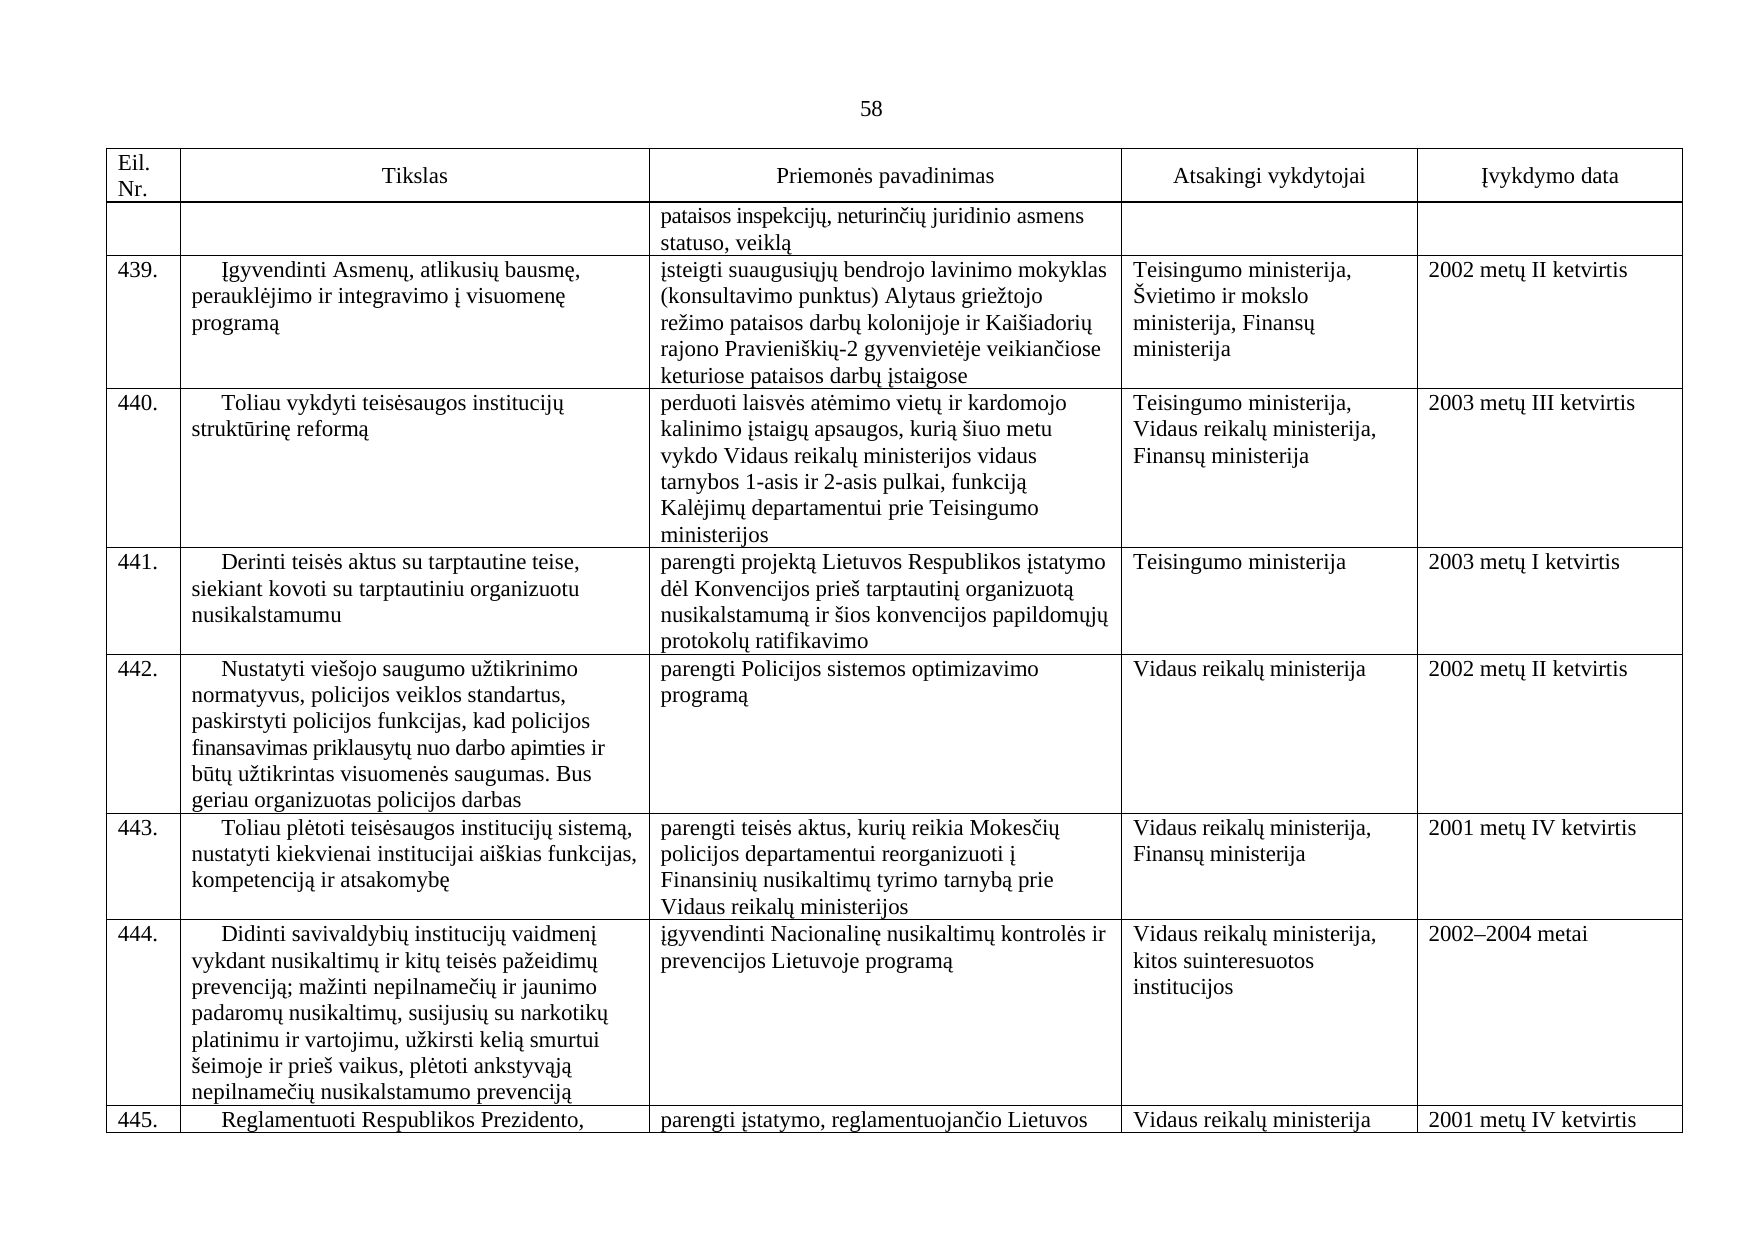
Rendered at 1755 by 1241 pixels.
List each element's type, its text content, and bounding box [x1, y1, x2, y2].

table_cell Įgyvendinti Asmenų, atlikusių bausmę, perauklėjimo ir integravimo į visuomenę programą [181, 256, 649, 388]
table_cell [107, 1106, 180, 1132]
table_cell parengti įstatymo, reglamentuojančio Lietuvos [650, 1106, 1121, 1132]
table_cell įgyvendinti Nacionalinę nusikaltimų kontrolės ir prevencijos Lietuvoje programą [650, 920, 1121, 1105]
table_cell Derinti teisės aktus su tarptautine teise, siekiant kovoti su tarptautiniu organizuotu nusikalstamumu [181, 548, 649, 654]
table_cell 2002–2004 metai [1418, 920, 1682, 1105]
table_header Priemonės pavadinimas [650, 149, 1121, 201]
table_cell Toliau plėtoti teisėsaugos institucijų sistemą, nustatyti kiekvienai institucijai aiškias funkcijas, kompetenciją ir atsakomybę [181, 814, 649, 919]
table_cell Reglamentuoti Respublikos Prezidento, [181, 1106, 649, 1132]
table_cell įsteigti suaugusiųjų bendrojo lavinimo mokyklas (konsultavimo punktus) Alytaus griežtojo režimo pataisos darbų kolonijoje ir Kaišiadorių rajono Pravieniškių-2 gyvenvietėje veikiančiose keturiose pataisos darbų įstaigose [650, 256, 1121, 388]
table_cell [107, 389, 180, 547]
table_cell [107, 256, 180, 388]
table_cell Didinti savivaldybių institucijų vaidmenį vykdant nusikaltimų ir kitų teisės pažeidimų prevenciją; mažinti nepilnamečių ir jaunimo padaromų nusikaltimų, susijusių su narkotikų platinimu ir vartojimu, užkirsti kelią smurtui šeimoje ir prieš vaikus, plėtoti ankstyvąją nepilnamečių nusikalstamumo prevenciją [181, 920, 649, 1105]
table_header Atsakingi vykdytojai [1122, 149, 1417, 201]
table_cell Nustatyti viešojo saugumo užtikrinimo normatyvus, policijos veiklos standartus, paskirstyti policijos funkcijas, kad policijos finansavimas priklausytų nuo darbo apimties ir būtų užtikrintas visuomenės saugumas. Bus geriau organizuotas policijos darbas [181, 655, 649, 813]
table_cell Vidaus reikalų ministerija, kitos suinteresuotos institucijos [1122, 920, 1417, 1105]
table_cell Vidaus reikalų ministerija, Finansų ministerija [1122, 814, 1417, 919]
table_cell 2001 metų IV ketvirtis [1418, 814, 1682, 919]
table_cell [107, 814, 180, 919]
table_cell perduoti laisvės atėmimo vietų ir kardomojo kalinimo įstaigų apsaugos, kurią šiuo metu vykdo Vidaus reikalų ministerijos vidaus tarnybos 1-asis ir 2-asis pulkai, funkciją Kalėjimų departamentui prie Teisingumo ministerijos [650, 389, 1121, 547]
table_cell Teisingumo ministerija [1122, 548, 1417, 654]
table_cell Vidaus reikalų ministerija [1122, 1106, 1417, 1132]
table_cell 2002 metų II ketvirtis [1418, 655, 1682, 813]
table_cell [107, 203, 180, 255]
table_cell parengti Policijos sistemos optimizavimo programą [650, 655, 1121, 813]
table_cell Toliau vykdyti teisėsaugos institucijų struktūrinę reformą [181, 389, 649, 547]
table_cell 2002 metų II ketvirtis [1418, 256, 1682, 388]
table_cell Teisingumo ministerija, Švietimo ir mokslo ministerija, Finansų ministerija [1122, 256, 1417, 388]
table_header Tikslas [181, 149, 649, 201]
table_cell Vidaus reikalų ministerija [1122, 655, 1417, 813]
table_cell parengti projektą Lietuvos Respublikos įstatymo dėl Konvencijos prieš tarptautinį organizuotą nusikalstamumą ir šios konvencijos papildomųjų protokolų ratifikavimo [650, 548, 1121, 654]
table_header Eil. Nr. [107, 149, 180, 201]
table_cell [107, 655, 180, 813]
table_cell 2003 metų III ketvirtis [1418, 389, 1682, 547]
table_cell 2001 metų IV ketvirtis [1418, 1106, 1682, 1132]
table_header Įvykdymo data [1418, 149, 1682, 201]
table_cell [107, 920, 180, 1105]
table_cell [107, 548, 180, 654]
table_cell pataisos inspekcijų, neturinčių juridinio asmens statuso, veiklą [650, 203, 1121, 255]
table_cell [1418, 203, 1682, 255]
table_cell [181, 203, 649, 255]
table_cell 2003 metų I ketvirtis [1418, 548, 1682, 654]
table_cell parengti teisės aktus, kurių reikia Mokesčių policijos departamentui reorganizuoti į Finansinių nusikaltimų tyrimo tarnybą prie Vidaus reikalų ministerijos [650, 814, 1121, 919]
table_cell [1122, 203, 1417, 255]
table_cell Teisingumo ministerija, Vidaus reikalų ministerija, Finansų ministerija [1122, 389, 1417, 547]
